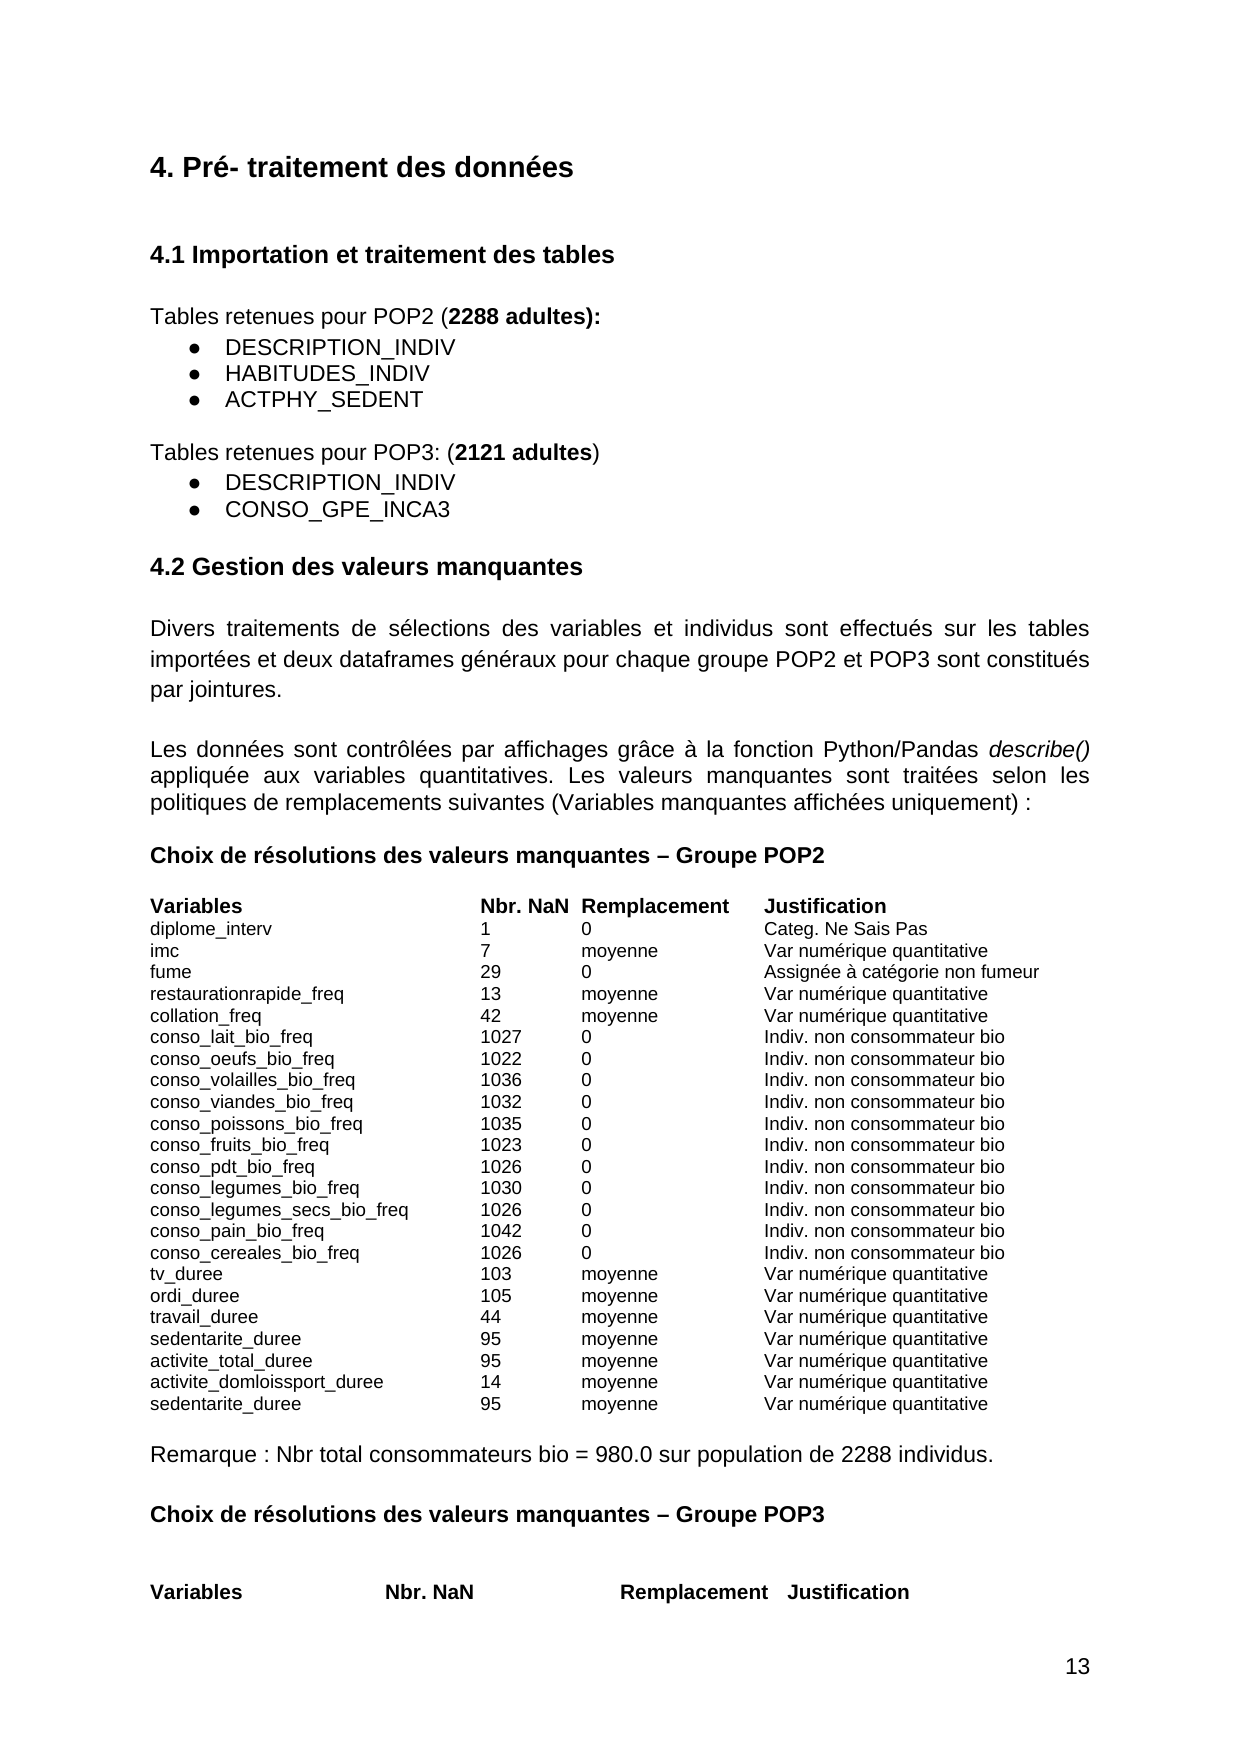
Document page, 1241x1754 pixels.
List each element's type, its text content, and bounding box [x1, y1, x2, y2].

table_header Nbr. NaN [385, 1580, 620, 1604]
table_cell 1035 [480, 1112, 581, 1134]
table_cell moyenne [581, 1285, 764, 1306]
table_header Justification [764, 894, 1090, 918]
table_cell moyenne [581, 1371, 764, 1393]
table_cell activite_domloissport_duree [150, 1371, 480, 1393]
table_cell Indiv. non consommateur bio [764, 1069, 1090, 1091]
table_cell Indiv. non consommateur bio [764, 1091, 1090, 1112]
table_cell 1032 [480, 1091, 581, 1112]
table_cell 1036 [480, 1069, 581, 1091]
text Divers traitements de sélections des variables et individus sont effectués sur les tables importées et deux dataframes généraux pour chaque groupe POP2 et POP3 sont constitués par jointures. [150, 615, 1090, 702]
table_cell 105 [480, 1285, 581, 1306]
table_header Variables [150, 894, 480, 918]
table_cell conso_lait_bio_freq [150, 1026, 480, 1048]
table_cell 1023 [480, 1134, 581, 1155]
table_cell moyenne [581, 1005, 764, 1026]
table_cell sedentarite_duree [150, 1328, 480, 1349]
table_cell Var numérique quantitative [764, 1285, 1090, 1306]
table_cell diplome_interv [150, 918, 480, 940]
table_cell 1026 [480, 1242, 581, 1263]
table_cell conso_fruits_bio_freq [150, 1134, 480, 1155]
table_cell Indiv. non consommateur bio [764, 1177, 1090, 1198]
table_cell moyenne [581, 1263, 764, 1285]
table_cell activite_total_duree [150, 1350, 480, 1371]
table_cell Var numérique quantitative [764, 983, 1090, 1004]
list ACTPHY_SEDENT [187, 386, 1090, 413]
table_cell conso_oeufs_bio_freq [150, 1048, 480, 1069]
table_cell imc [150, 940, 480, 961]
table_cell fume [150, 961, 480, 983]
table_cell sedentarite_duree [150, 1393, 480, 1414]
table_cell 1030 [480, 1177, 581, 1198]
table_cell 1026 [480, 1199, 581, 1220]
table_cell 0 [581, 1048, 764, 1069]
table_cell Indiv. non consommateur bio [764, 1199, 1090, 1220]
list HABITUDES_INDIV [187, 360, 1090, 386]
table_cell Var numérique quantitative [764, 940, 1090, 961]
table_cell Indiv. non consommateur bio [764, 1220, 1090, 1242]
table_cell 29 [480, 961, 581, 983]
text Tables retenues pour POP2 (2288 adultes): [150, 303, 1090, 330]
table_cell tv_duree [150, 1263, 480, 1285]
table_cell 95 [480, 1350, 581, 1371]
table_cell moyenne [581, 1393, 764, 1414]
table_cell 0 [581, 961, 764, 983]
text Les données sont contrôlées par affichages grâce à la fonction Python/Pandas describe() appliquée aux variables quantitatives. Les valeurs manquantes sont traitées selon les politiques de remplacements suivantes (Variables manquantes affichées uniquement) : [150, 736, 1090, 815]
table_cell 0 [581, 1220, 764, 1242]
table_cell Indiv. non consommateur bio [764, 1026, 1090, 1048]
table_cell restaurationrapide_freq [150, 983, 480, 1004]
table_header Remplacement [620, 1580, 787, 1604]
table_cell conso_legumes_bio_freq [150, 1177, 480, 1198]
table_cell conso_legumes_secs_bio_freq [150, 1199, 480, 1220]
text Tables retenues pour POP3: (2121 adultes) [150, 439, 1090, 465]
text 4. Pré- traitement des données [150, 150, 1090, 183]
table_cell 0 [581, 1112, 764, 1134]
table_cell 7 [480, 940, 581, 961]
table_cell 95 [480, 1393, 581, 1414]
table_cell conso_viandes_bio_freq [150, 1091, 480, 1112]
table_cell 1027 [480, 1026, 581, 1048]
table_cell Indiv. non consommateur bio [764, 1112, 1090, 1134]
table_cell Var numérique quantitative [764, 1306, 1090, 1328]
table_cell 1 [480, 918, 581, 940]
table_cell Indiv. non consommateur bio [764, 1048, 1090, 1069]
text Choix de résolutions des valeurs manquantes – Groupe POP3 [150, 1501, 1090, 1527]
table_cell Assignée à catégorie non fumeur [764, 961, 1090, 983]
table_cell 0 [581, 1091, 764, 1112]
table_header Remplacement [581, 894, 764, 918]
table_cell 103 [480, 1263, 581, 1285]
table_cell 1026 [480, 1155, 581, 1177]
table_cell 1022 [480, 1048, 581, 1069]
table_cell moyenne [581, 1306, 764, 1328]
table_cell moyenne [581, 940, 764, 961]
text Choix de résolutions des valeurs manquantes – Groupe POP2 [150, 842, 1090, 868]
table_cell 44 [480, 1306, 581, 1328]
table_cell Var numérique quantitative [764, 1393, 1090, 1414]
table_cell Var numérique quantitative [764, 1371, 1090, 1393]
table_cell conso_volailles_bio_freq [150, 1069, 480, 1091]
table_header Variables [150, 1580, 385, 1604]
text Remarque : Nbr total consommateurs bio = 980.0 sur population de 2288 individus. [150, 1441, 1090, 1467]
table_cell Indiv. non consommateur bio [764, 1242, 1090, 1263]
table_cell Indiv. non consommateur bio [764, 1134, 1090, 1155]
table_cell conso_poissons_bio_freq [150, 1112, 480, 1134]
table_cell conso_pdt_bio_freq [150, 1155, 480, 1177]
table_cell 13 [480, 983, 581, 1004]
text 4.2 Gestion des valeurs manquantes [150, 552, 1090, 581]
table_cell 0 [581, 1026, 764, 1048]
list DESCRIPTION_INDIV [187, 469, 1090, 496]
table_cell 1042 [480, 1220, 581, 1242]
table_cell 0 [581, 918, 764, 940]
table_cell 0 [581, 1242, 764, 1263]
table_cell 0 [581, 1177, 764, 1198]
table_cell collation_freq [150, 1005, 480, 1026]
table_cell travail_duree [150, 1306, 480, 1328]
table_cell Var numérique quantitative [764, 1263, 1090, 1285]
table_cell 0 [581, 1134, 764, 1155]
table_header Nbr. NaN [480, 894, 581, 918]
table_cell 0 [581, 1199, 764, 1220]
table_cell conso_cereales_bio_freq [150, 1242, 480, 1263]
table_cell Var numérique quantitative [764, 1350, 1090, 1371]
table_cell ordi_duree [150, 1285, 480, 1306]
table_header Justification [787, 1580, 1090, 1604]
table_cell Categ. Ne Sais Pas [764, 918, 1090, 940]
list CONSO_GPE_INCA3 [187, 496, 1090, 522]
text 4.1 Importation et traitement des tables [150, 240, 1090, 269]
table_cell conso_pain_bio_freq [150, 1220, 480, 1242]
table_cell Var numérique quantitative [764, 1328, 1090, 1349]
table_cell 42 [480, 1005, 581, 1026]
table_cell 0 [581, 1069, 764, 1091]
table_cell moyenne [581, 1350, 764, 1371]
table_cell moyenne [581, 983, 764, 1004]
table_cell Indiv. non consommateur bio [764, 1155, 1090, 1177]
table_cell 0 [581, 1155, 764, 1177]
table_cell 14 [480, 1371, 581, 1393]
table_cell 95 [480, 1328, 581, 1349]
table_cell moyenne [581, 1328, 764, 1349]
table_cell Var numérique quantitative [764, 1005, 1090, 1026]
list DESCRIPTION_INDIV [187, 333, 1090, 360]
